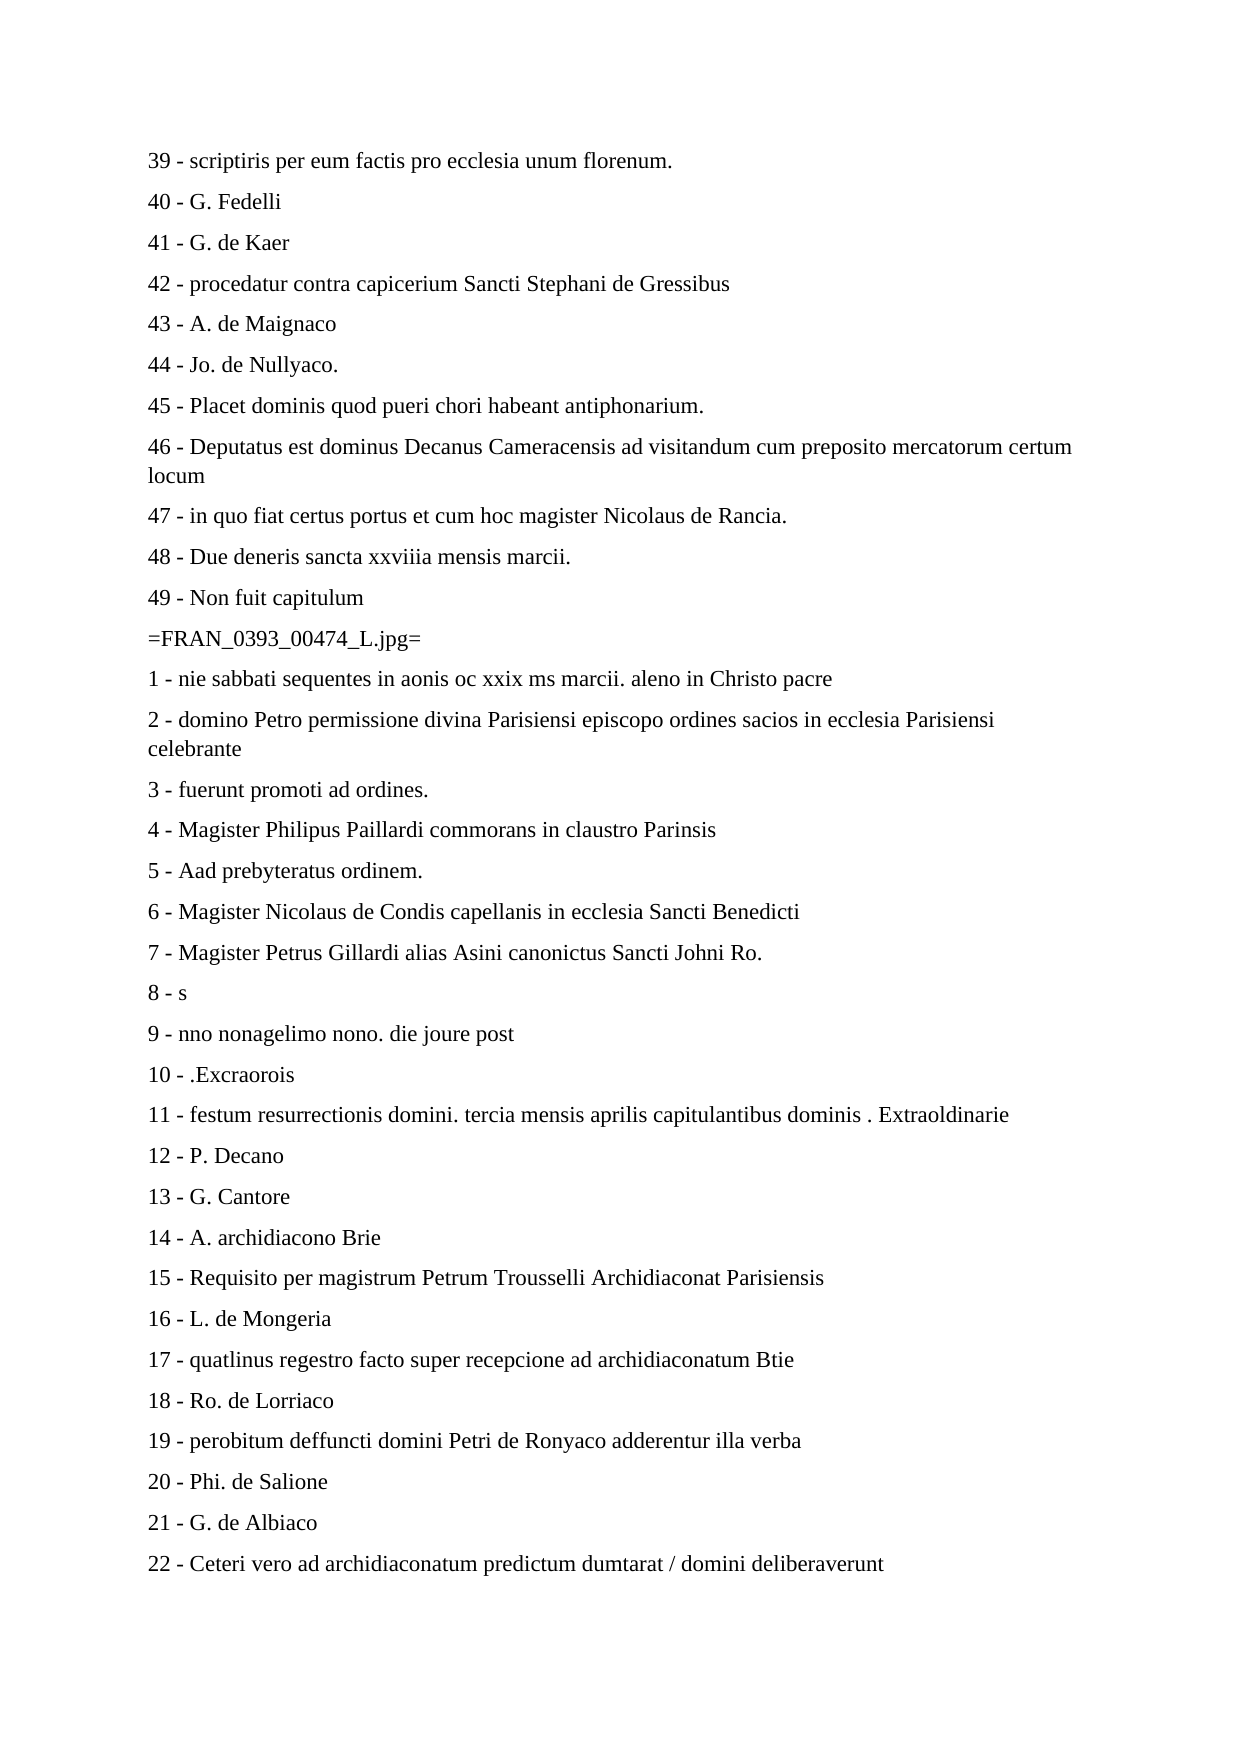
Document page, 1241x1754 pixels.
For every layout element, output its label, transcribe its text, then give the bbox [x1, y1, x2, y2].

text 9 - nno nonagelimo nono. die joure post [148, 1020, 1093, 1046]
text 2 - domino Petro permissione divina Parisiensi episcopo ordines sacios in ecclesia Parisiensi celebrante [148, 706, 1093, 761]
text 5 - Aad prebyteratus ordinem. [148, 857, 1093, 883]
text 40 - G. Fedelli [148, 188, 1093, 215]
text 16 - L. de Mongeria [148, 1305, 1093, 1332]
text 49 - Non fuit capitulum [148, 584, 1093, 610]
text 4 - Magister Philipus Paillardi commorans in claustro Parinsis [148, 816, 1093, 843]
text 15 - Requisito per magistrum Petrum Trousselli Archidiaconat Parisiensis [148, 1264, 1093, 1291]
text 10 - .Excraorois [148, 1061, 1093, 1087]
text 19 - perobitum deffuncti domini Petri de Ronyaco adderentur illa verba [148, 1427, 1093, 1454]
text 21 - G. de Albiaco [148, 1509, 1093, 1535]
text 6 - Magister Nicolaus de Condis capellanis in ecclesia Sancti Benedicti [148, 898, 1093, 924]
text 17 - quatlinus regestro facto super recepcione ad archidiaconatum Btie [148, 1346, 1093, 1372]
text 22 - Ceteri vero ad archidiaconatum predictum dumtarat / domini deliberaverunt [148, 1549, 1093, 1576]
text 1 - nie sabbati sequentes in aonis oc xxix ms marcii. aleno in Christo pacre [148, 665, 1093, 692]
text 18 - Ro. de Lorriaco [148, 1387, 1093, 1413]
text =FRAN_0393_00474_L.jpg= [148, 624, 1093, 651]
text 11 - festum resurrectionis domini. tercia mensis aprilis capitulantibus dominis . Extraoldinarie [148, 1102, 1093, 1128]
text 47 - in quo fiat certus portus et cum hoc magister Nicolaus de Rancia. [148, 502, 1093, 529]
text 41 - G. de Kaer [148, 229, 1093, 255]
text 13 - G. Cantore [148, 1183, 1093, 1209]
text 12 - P. Decano [148, 1142, 1093, 1169]
text 39 - scriptiris per eum factis pro ecclesia unum florenum. [148, 148, 1093, 174]
text 14 - A. archidiacono Brie [148, 1224, 1093, 1250]
text 43 - A. de Maignaco [148, 311, 1093, 337]
text 46 - Deputatus est dominus Decanus Cameracensis ad visitandum cum preposito mercatorum certum locum [148, 433, 1093, 488]
text 3 - fuerunt promoti ad ordines. [148, 776, 1093, 802]
text 7 - Magister Petrus Gillardi alias Asini canonictus Sancti Johni Ro. [148, 939, 1093, 965]
text 48 - Due deneris sancta xxviiia mensis marcii. [148, 543, 1093, 569]
text 44 - Jo. de Nullyaco. [148, 351, 1093, 378]
text 42 - procedatur contra capicerium Sancti Stephani de Gressibus [148, 270, 1093, 296]
text 45 - Placet dominis quod pueri chori habeant antiphonarium. [148, 392, 1093, 418]
text 20 - Phi. de Salione [148, 1468, 1093, 1494]
text 8 - s [148, 979, 1093, 1006]
